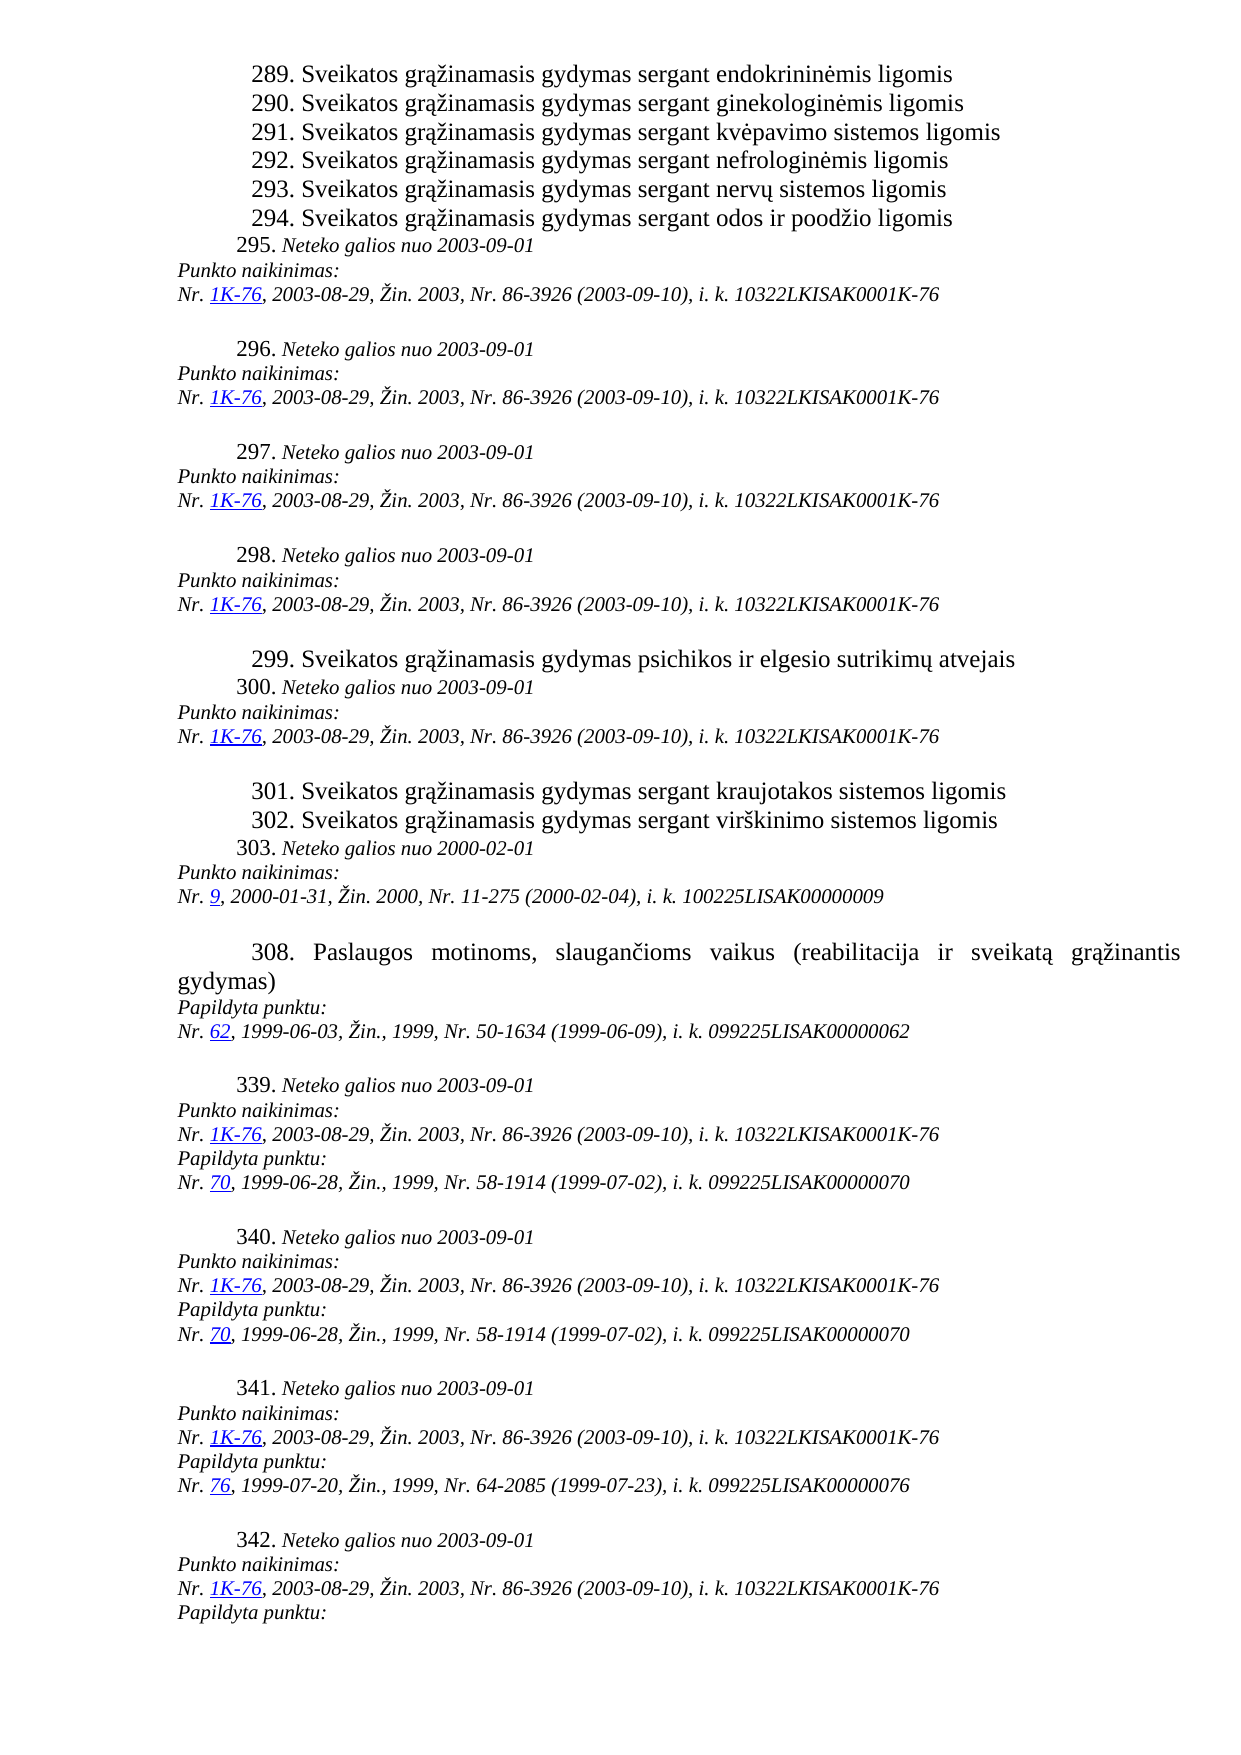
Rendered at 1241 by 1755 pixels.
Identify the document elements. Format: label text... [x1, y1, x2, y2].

text Papildyta punktu: [177, 1449, 1181, 1473]
text 289. Sveikatos grąžinamasis gydymas sergant endokrininėmis ligomis [177, 59, 1181, 88]
text 340. Neteko galios nuo 2003-09-01 [177, 1223, 1181, 1249]
text 293. Sveikatos grąžinamasis gydymas sergant nervų sistemos ligomis [177, 174, 1181, 203]
text Punkto naikinimas: [177, 568, 1181, 592]
text Nr. 1K-76, 2003-08-29, Žin. 2003, Nr. 86-3926 (2003-09-10), i. k. 10322LKISAK0001K-76 [177, 724, 1181, 748]
text Nr. 62, 1999-06-03, Žin., 1999, Nr. 50-1634 (1999-06-09), i. k. 099225LISAK00000062 [177, 1019, 1181, 1043]
text 308. Paslaugos motinoms, slaugančioms vaikus (reabilitacija ir sveikatą grąžinantis gydymas) [177, 937, 1181, 995]
text 292. Sveikatos grąžinamasis gydymas sergant nefrologinėmis ligomis [177, 145, 1181, 174]
text 342. Neteko galios nuo 2003-09-01 [177, 1526, 1181, 1552]
text Nr. 1K-76, 2003-08-29, Žin. 2003, Nr. 86-3926 (2003-09-10), i. k. 10322LKISAK0001K-76 [177, 282, 1181, 306]
text Punkto naikinimas: [177, 361, 1181, 385]
text Nr. 9, 2000-01-31, Žin. 2000, Nr. 11-275 (2000-02-04), i. k. 100225LISAK00000009 [177, 884, 1181, 908]
text Nr. 70, 1999-06-28, Žin., 1999, Nr. 58-1914 (1999-07-02), i. k. 099225LISAK00000070 [177, 1170, 1181, 1194]
text 339. Neteko galios nuo 2003-09-01 [177, 1072, 1181, 1098]
text Punkto naikinimas: [177, 258, 1181, 282]
text Nr. 1K-76, 2003-08-29, Žin. 2003, Nr. 86-3926 (2003-09-10), i. k. 10322LKISAK0001K-76 [177, 1122, 1181, 1146]
text Papildyta punktu: [177, 1297, 1181, 1321]
text Punkto naikinimas: [177, 1249, 1181, 1273]
text 303. Neteko galios nuo 2000-02-01 [177, 834, 1181, 860]
text 300. Neteko galios nuo 2003-09-01 [177, 673, 1181, 699]
text 295. Neteko galios nuo 2003-09-01 [177, 232, 1181, 258]
text Punkto naikinimas: [177, 1098, 1181, 1122]
text Nr. 1K-76, 2003-08-29, Žin. 2003, Nr. 86-3926 (2003-09-10), i. k. 10322LKISAK0001K-76 [177, 1425, 1181, 1449]
text Punkto naikinimas: [177, 1552, 1181, 1576]
text 299. Sveikatos grąžinamasis gydymas psichikos ir elgesio sutrikimų atvejais [177, 644, 1181, 673]
text Punkto naikinimas: [177, 699, 1181, 724]
text Nr. 1K-76, 2003-08-29, Žin. 2003, Nr. 86-3926 (2003-09-10), i. k. 10322LKISAK0001K-76 [177, 488, 1181, 512]
text Nr. 1K-76, 2003-08-29, Žin. 2003, Nr. 86-3926 (2003-09-10), i. k. 10322LKISAK0001K-76 [177, 1273, 1181, 1297]
text Nr. 70, 1999-06-28, Žin., 1999, Nr. 58-1914 (1999-07-02), i. k. 099225LISAK00000070 [177, 1321, 1181, 1346]
text 291. Sveikatos grąžinamasis gydymas sergant kvėpavimo sistemos ligomis [177, 117, 1181, 145]
text 294. Sveikatos grąžinamasis gydymas sergant odos ir poodžio ligomis [177, 203, 1181, 232]
text Punkto naikinimas: [177, 1401, 1181, 1425]
text 290. Sveikatos grąžinamasis gydymas sergant ginekologinėmis ligomis [177, 88, 1181, 117]
text 296. Neteko galios nuo 2003-09-01 [177, 335, 1181, 361]
text Papildyta punktu: [177, 1600, 1181, 1624]
text Nr. 76, 1999-07-20, Žin., 1999, Nr. 64-2085 (1999-07-23), i. k. 099225LISAK00000076 [177, 1473, 1181, 1497]
text Punkto naikinimas: [177, 860, 1181, 884]
text Punkto naikinimas: [177, 464, 1181, 488]
text 301. Sveikatos grąžinamasis gydymas sergant kraujotakos sistemos ligomis [177, 776, 1181, 805]
text Nr. 1K-76, 2003-08-29, Žin. 2003, Nr. 86-3926 (2003-09-10), i. k. 10322LKISAK0001K-76 [177, 592, 1181, 616]
text 298. Neteko galios nuo 2003-09-01 [177, 541, 1181, 568]
text 341. Neteko galios nuo 2003-09-01 [177, 1374, 1181, 1401]
text 297. Neteko galios nuo 2003-09-01 [177, 438, 1181, 464]
text Nr. 1K-76, 2003-08-29, Žin. 2003, Nr. 86-3926 (2003-09-10), i. k. 10322LKISAK0001K-76 [177, 1576, 1181, 1600]
text Papildyta punktu: [177, 1146, 1181, 1170]
text 302. Sveikatos grąžinamasis gydymas sergant virškinimo sistemos ligomis [177, 805, 1181, 834]
text Nr. 1K-76, 2003-08-29, Žin. 2003, Nr. 86-3926 (2003-09-10), i. k. 10322LKISAK0001K-76 [177, 385, 1181, 409]
text Papildyta punktu: [177, 995, 1181, 1019]
